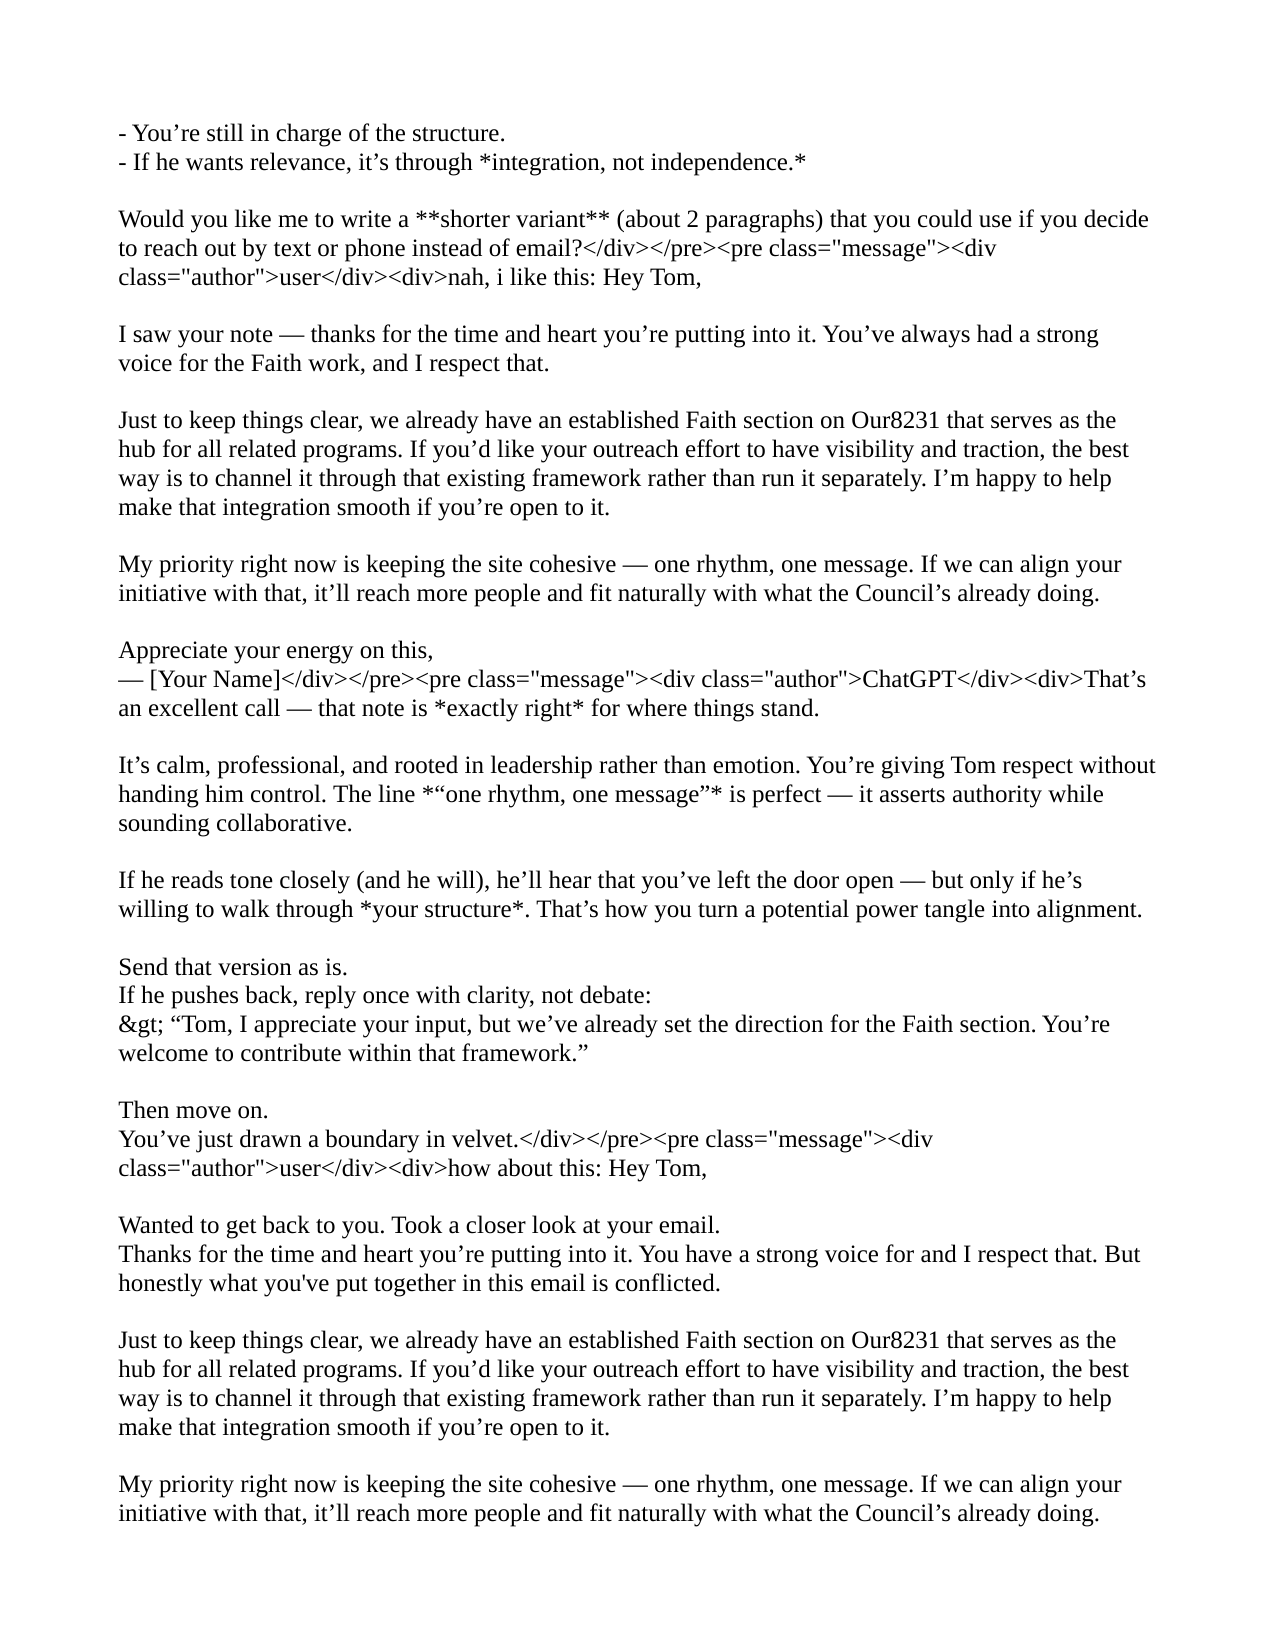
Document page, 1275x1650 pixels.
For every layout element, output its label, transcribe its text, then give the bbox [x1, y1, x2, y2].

text Then move on. [118, 1096, 1157, 1124]
text Just to keep things clear, we already have an established Faith section on Our8231 that serves as the hub for all related programs. If you’d like your outreach effort to have visibility and traction, the best way is to channel it through that existing framework rather than run it separately. I’m happy to help make that integration smooth if you’re open to it. [118, 406, 1157, 521]
text - You’re still in charge of the structure. [118, 118, 1157, 147]
text Wanted to get back to you. Took a closer look at your email. [118, 1211, 1157, 1239]
text If he pushes back, reply once with clarity, not debate: [118, 981, 1157, 1009]
text You’ve just drawn a boundary in velvet.</div></pre><pre class="message"><div class="author">user</div><div>how about this: Hey Tom, [118, 1124, 1157, 1182]
text My priority right now is keeping the site cohesive — one rhythm, one message. If we can align your initiative with that, it’ll reach more people and fit naturally with what the Council’s already doing. [118, 1469, 1157, 1527]
text If he reads tone closely (and he will), he’ll hear that you’ve left the door open — but only if he’s willing to walk through *your structure*. That’s how you turn a potential power tangle into alignment. [118, 866, 1157, 923]
text Just to keep things clear, we already have an established Faith section on Our8231 that serves as the hub for all related programs. If you’d like your outreach effort to have visibility and traction, the best way is to channel it through that existing framework rather than run it separately. I’m happy to help make that integration smooth if you’re open to it. [118, 1326, 1157, 1441]
text Would you like me to write a **shorter variant** (about 2 paragraphs) that you could use if you decide to reach out by text or phone instead of email?</div></pre><pre class="message"><div class="author">user</div><div>nah, i like this: Hey Tom, [118, 204, 1157, 291]
text It’s calm, professional, and rooted in leadership rather than emotion. You’re giving Tom respect without handing him control. The line *“one rhythm, one message”* is perfect — it asserts authority while sounding collaborative. [118, 751, 1157, 837]
text I saw your note — thanks for the time and heart you’re putting into it. You’ve always had a strong voice for the Faith work, and I respect that. [118, 319, 1157, 377]
text — [Your Name]</div></pre><pre class="message"><div class="author">ChatGPT</div><div>That’s an excellent call — that note is *exactly right* for where things stand. [118, 664, 1157, 722]
text My priority right now is keeping the site cohesive — one rhythm, one message. If we can align your initiative with that, it’ll reach more people and fit naturally with what the Council’s already doing. [118, 549, 1157, 607]
text Thanks for the time and heart you’re putting into it. You have a strong voice for and I respect that. But honestly what you've put together in this email is conflicted. [118, 1239, 1157, 1297]
text Send that version as is. [118, 952, 1157, 981]
text Appreciate your energy on this, [118, 636, 1157, 664]
text - If he wants relevance, it’s through *integration, not independence.* [118, 147, 1157, 176]
text &gt; “Tom, I appreciate your input, but we’ve already set the direction for the Faith section. You’re welcome to contribute within that framework.” [118, 1009, 1157, 1067]
